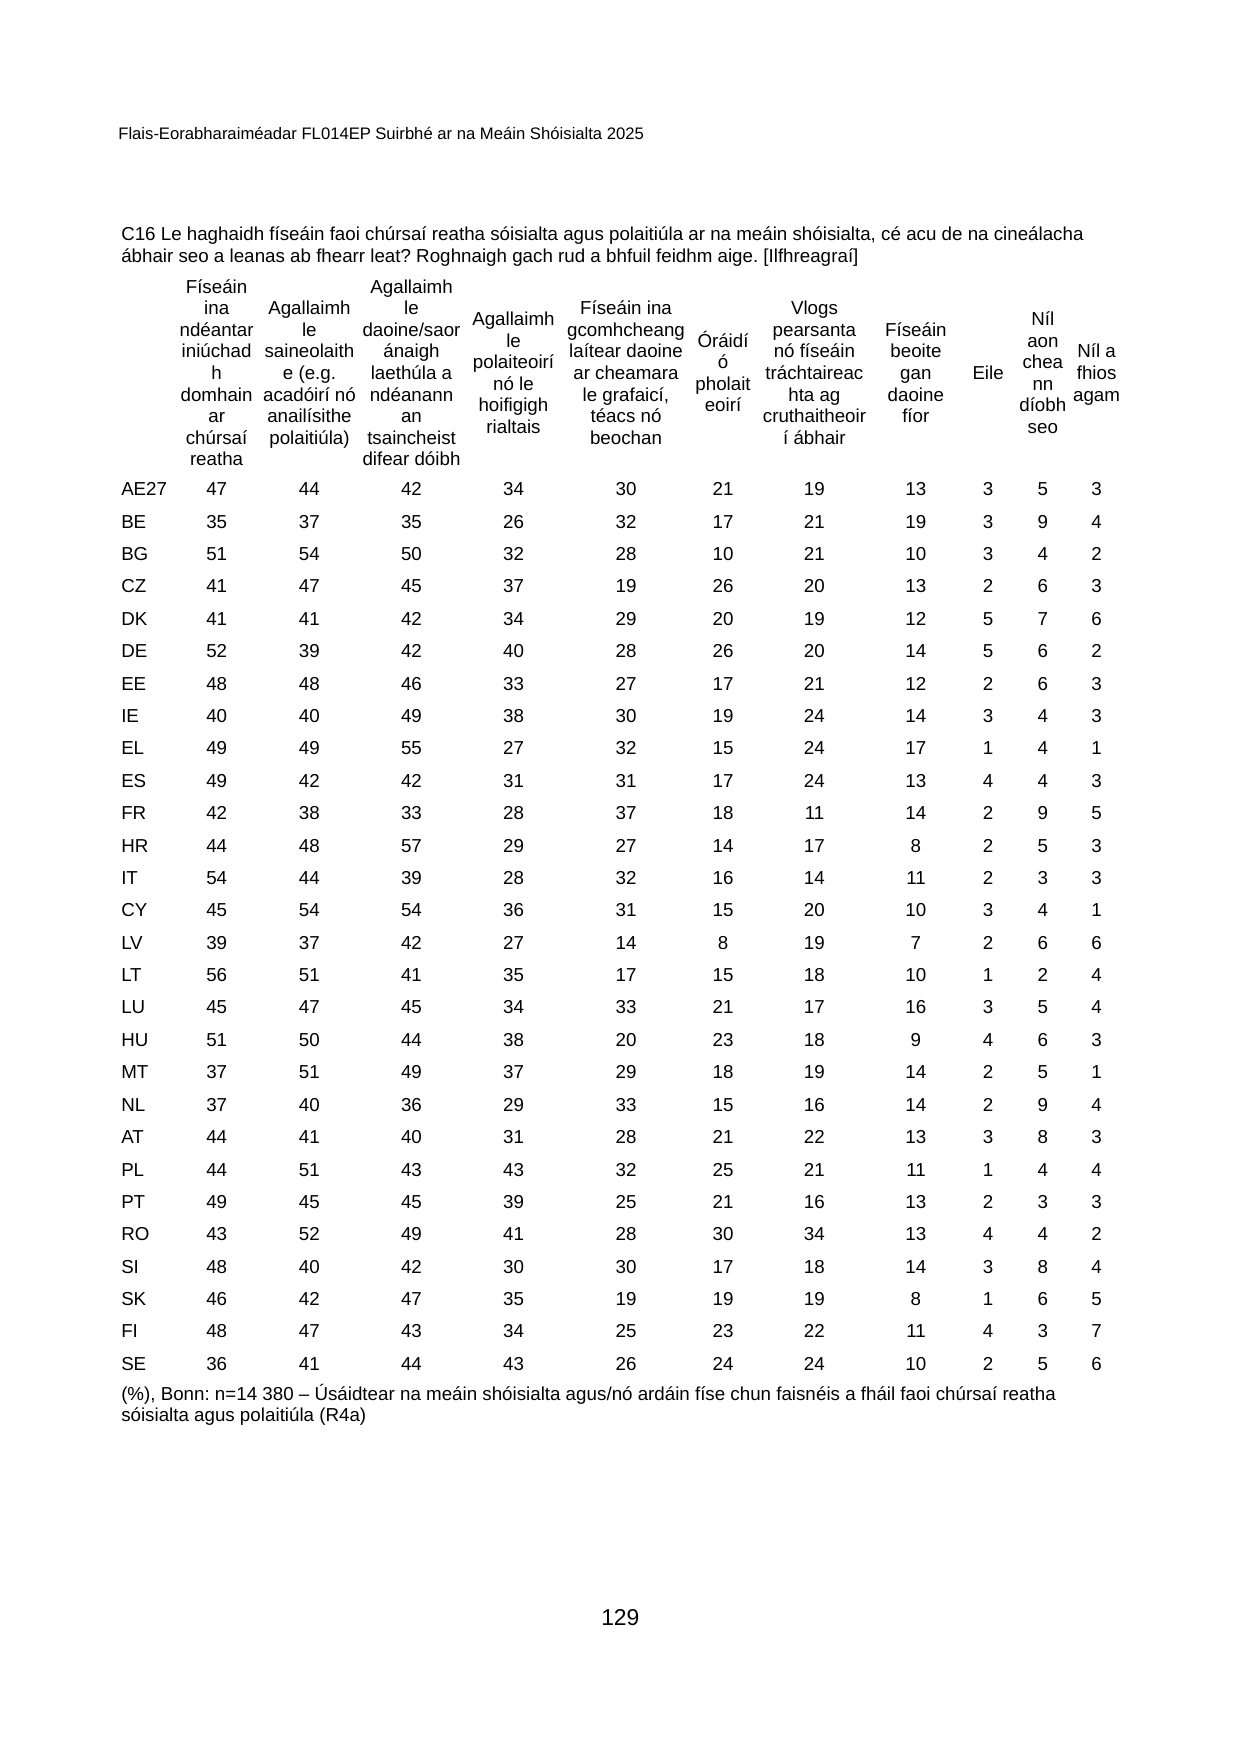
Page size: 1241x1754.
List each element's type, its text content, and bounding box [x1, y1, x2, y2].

table_cell 36 [174, 1347, 259, 1380]
table_cell HR [118, 829, 173, 861]
table_cell 50 [259, 1023, 359, 1056]
table_cell 14 [871, 797, 960, 829]
table_cell 3 [1070, 473, 1123, 505]
table_cell 20 [757, 570, 871, 602]
table_cell 25 [689, 1153, 757, 1185]
table_cell 28 [563, 1218, 688, 1250]
table_cell 34 [757, 1218, 871, 1250]
table_cell 55 [359, 732, 463, 764]
table_cell 3 [1070, 699, 1123, 732]
table_cell 31 [563, 894, 688, 926]
table_cell 38 [259, 797, 359, 829]
table_cell 21 [689, 1185, 757, 1218]
table_cell 4 [1015, 764, 1070, 797]
table_cell 6 [1070, 1347, 1123, 1380]
table_cell 28 [563, 538, 688, 570]
table_cell 17 [563, 959, 688, 991]
table_cell 30 [563, 473, 688, 505]
table_cell 13 [871, 764, 960, 797]
table_cell 33 [563, 991, 688, 1023]
table_cell 14 [871, 635, 960, 667]
table_cell 28 [464, 797, 563, 829]
table_cell 47 [259, 991, 359, 1023]
table_cell 20 [757, 894, 871, 926]
table_cell 22 [757, 1315, 871, 1347]
table_cell 35 [464, 1283, 563, 1315]
table_cell LT [118, 959, 173, 991]
table_cell DK [118, 602, 173, 634]
table_cell 9 [871, 1023, 960, 1056]
table_cell Níl a fhios agam [1070, 273, 1123, 473]
table_cell 32 [464, 538, 563, 570]
table_cell 14 [563, 926, 688, 958]
table_cell 14 [871, 1088, 960, 1121]
table_cell 31 [464, 1121, 563, 1153]
table_cell 14 [757, 861, 871, 894]
table_cell MT [118, 1056, 173, 1088]
table_cell 18 [757, 959, 871, 991]
table_cell 3 [960, 538, 1015, 570]
table_cell 52 [174, 635, 259, 667]
table_cell 43 [174, 1218, 259, 1250]
table_cell 54 [259, 538, 359, 570]
table_cell 37 [563, 797, 688, 829]
table_cell 26 [563, 1347, 688, 1380]
table_cell 43 [464, 1347, 563, 1380]
table_cell 19 [757, 1283, 871, 1315]
table_cell 6 [1015, 635, 1070, 667]
table_cell 5 [1070, 797, 1123, 829]
table_cell 51 [259, 1056, 359, 1088]
table_cell 4 [1070, 505, 1123, 537]
table_cell 37 [464, 1056, 563, 1088]
table_cell 4 [960, 764, 1015, 797]
table_cell 42 [259, 764, 359, 797]
table_cell 17 [689, 764, 757, 797]
table_cell 1 [960, 959, 1015, 991]
table_cell 49 [174, 764, 259, 797]
table_cell 45 [359, 1185, 463, 1218]
table_cell Agallaimh le daoine/saoránaigh laethúla a ndéanann an tsaincheist difear dóibh [359, 273, 463, 473]
table_cell 9 [1015, 1088, 1070, 1121]
table_cell 21 [689, 1121, 757, 1153]
table_cell 27 [563, 829, 688, 861]
table_cell 19 [689, 699, 757, 732]
table_cell 35 [464, 959, 563, 991]
table_cell 40 [259, 1088, 359, 1121]
table_cell 19 [563, 1283, 688, 1315]
table_cell 22 [757, 1121, 871, 1153]
table_cell 3 [960, 894, 1015, 926]
table_cell 9 [1015, 505, 1070, 537]
table_cell 34 [464, 1315, 563, 1347]
table_cell 54 [259, 894, 359, 926]
table_cell 33 [359, 797, 463, 829]
table_cell PL [118, 1153, 173, 1185]
table_cell 4 [1070, 959, 1123, 991]
table_cell 27 [464, 926, 563, 958]
table_cell 2 [1015, 959, 1070, 991]
table_cell 24 [757, 732, 871, 764]
table_cell 44 [259, 473, 359, 505]
table_cell 6 [1070, 602, 1123, 634]
table_cell 26 [464, 505, 563, 537]
table_cell 8 [689, 926, 757, 958]
table_cell 3 [960, 505, 1015, 537]
table_cell 24 [757, 699, 871, 732]
table_cell 39 [174, 926, 259, 958]
table_cell 11 [871, 861, 960, 894]
table_cell 4 [960, 1218, 1015, 1250]
table_cell 17 [757, 991, 871, 1023]
table_cell 3 [1015, 1185, 1070, 1218]
table_cell 42 [359, 764, 463, 797]
table_cell 4 [1070, 1088, 1123, 1121]
table_cell SE [118, 1347, 173, 1380]
table_cell 19 [757, 473, 871, 505]
table_cell 49 [174, 732, 259, 764]
table_cell 1 [1070, 894, 1123, 926]
table_cell 29 [563, 602, 688, 634]
table_cell 23 [689, 1023, 757, 1056]
table_cell 49 [359, 1056, 463, 1088]
table_cell 19 [757, 1056, 871, 1088]
table_cell 11 [871, 1315, 960, 1347]
table_cell 28 [464, 861, 563, 894]
table_cell 51 [259, 1153, 359, 1185]
table_cell 49 [359, 699, 463, 732]
table_cell 40 [259, 1250, 359, 1282]
table_cell 28 [563, 1121, 688, 1153]
table_cell 38 [464, 1023, 563, 1056]
table_cell EL [118, 732, 173, 764]
table_cell 29 [464, 829, 563, 861]
table_cell 14 [871, 1056, 960, 1088]
table_cell 30 [689, 1218, 757, 1250]
table_cell 10 [871, 959, 960, 991]
table_cell 49 [359, 1218, 463, 1250]
table_cell 19 [689, 1283, 757, 1315]
table_cell FI [118, 1315, 173, 1347]
table_cell EE [118, 667, 173, 699]
table_cell 36 [359, 1088, 463, 1121]
table_cell 29 [464, 1088, 563, 1121]
table_cell 52 [259, 1218, 359, 1250]
table_cell 2 [960, 797, 1015, 829]
table_cell FR [118, 797, 173, 829]
table_cell 10 [871, 538, 960, 570]
table_cell 3 [1070, 570, 1123, 602]
table_cell 24 [757, 764, 871, 797]
table_cell 32 [563, 861, 688, 894]
table_cell 46 [359, 667, 463, 699]
table_cell 19 [757, 602, 871, 634]
table_cell 44 [174, 1153, 259, 1185]
table_cell 6 [1070, 926, 1123, 958]
table_cell 1 [960, 732, 1015, 764]
table_cell 37 [259, 505, 359, 537]
table_cell 3 [1070, 667, 1123, 699]
table_cell 19 [563, 570, 688, 602]
table_cell 2 [1070, 635, 1123, 667]
table_cell 19 [757, 926, 871, 958]
table_cell 39 [259, 635, 359, 667]
table_cell 8 [1015, 1250, 1070, 1282]
table_cell 8 [1015, 1121, 1070, 1153]
table_cell 48 [174, 667, 259, 699]
table_cell 5 [1015, 991, 1070, 1023]
table_cell 21 [689, 473, 757, 505]
table_cell 6 [1015, 1023, 1070, 1056]
table_cell 4 [960, 1315, 1015, 1347]
table_cell 39 [359, 861, 463, 894]
table_cell 34 [464, 602, 563, 634]
table_cell 2 [960, 667, 1015, 699]
table_cell 4 [1070, 991, 1123, 1023]
table_cell 3 [960, 699, 1015, 732]
table_cell 3 [1070, 829, 1123, 861]
table_cell 43 [464, 1153, 563, 1185]
table_cell 5 [1015, 829, 1070, 861]
table_cell 42 [359, 635, 463, 667]
table_cell 45 [259, 1185, 359, 1218]
table_cell 17 [689, 1250, 757, 1282]
table_cell 45 [359, 570, 463, 602]
table_cell 3 [1070, 1023, 1123, 1056]
table_cell 16 [871, 991, 960, 1023]
table_cell DE [118, 635, 173, 667]
table_cell 16 [689, 861, 757, 894]
table_cell IE [118, 699, 173, 732]
table_cell 38 [464, 699, 563, 732]
table_cell 37 [259, 926, 359, 958]
table_cell 42 [359, 1250, 463, 1282]
table_cell 6 [1015, 1283, 1070, 1315]
table_cell 32 [563, 732, 688, 764]
table_cell 1 [960, 1283, 1015, 1315]
table_cell 41 [464, 1218, 563, 1250]
table_cell 2 [1070, 1218, 1123, 1250]
table_cell 4 [1070, 1153, 1123, 1185]
table_cell 31 [464, 764, 563, 797]
table_cell 24 [689, 1347, 757, 1380]
table_cell 27 [563, 667, 688, 699]
table_cell 7 [1070, 1315, 1123, 1347]
table_cell 15 [689, 894, 757, 926]
table_cell 35 [174, 505, 259, 537]
table_cell 5 [1070, 1283, 1123, 1315]
table_cell 34 [464, 473, 563, 505]
table_cell 47 [174, 473, 259, 505]
table_cell 5 [1015, 1347, 1070, 1380]
table_cell 20 [757, 635, 871, 667]
table_cell 15 [689, 959, 757, 991]
table_cell RO [118, 1218, 173, 1250]
table_cell 2 [1070, 538, 1123, 570]
table_cell Físeáin ina gcomhcheanglaítear daoine ar cheamara le grafaicí, téacs nó beochan [563, 273, 688, 473]
table_cell 37 [464, 570, 563, 602]
table_cell 26 [689, 635, 757, 667]
table_cell 3 [1015, 861, 1070, 894]
table_cell 6 [1015, 570, 1070, 602]
table_cell 9 [1015, 797, 1070, 829]
table_cell Níl aon cheann díobh seo [1015, 273, 1070, 473]
table_cell 15 [689, 732, 757, 764]
table_cell 41 [359, 959, 463, 991]
table_cell BE [118, 505, 173, 537]
table_cell 13 [871, 570, 960, 602]
table_cell Agallaimh le saineolaithe (e.g. acadóirí nó anailísithe polaitiúla) [259, 273, 359, 473]
table_cell 10 [871, 1347, 960, 1380]
table_cell 46 [174, 1283, 259, 1315]
table_cell 17 [689, 505, 757, 537]
table_cell 3 [960, 991, 1015, 1023]
table_cell 41 [259, 1121, 359, 1153]
table_cell 43 [359, 1153, 463, 1185]
table_cell 51 [174, 1023, 259, 1056]
table_cell 4 [1015, 1218, 1070, 1250]
table_cell 48 [259, 667, 359, 699]
table_cell 44 [359, 1347, 463, 1380]
table_cell Físeáin beoite gan daoine fíor [871, 273, 960, 473]
table_cell Físeáin ina ndéantar iniúchadh domhain ar chúrsaí reatha [174, 273, 259, 473]
table_cell 12 [871, 667, 960, 699]
table_cell 18 [689, 1056, 757, 1088]
table_cell 28 [563, 635, 688, 667]
table_cell 47 [259, 1315, 359, 1347]
table_cell 15 [689, 1088, 757, 1121]
table_cell 3 [1070, 1185, 1123, 1218]
table_cell 36 [464, 894, 563, 926]
table_cell 40 [259, 699, 359, 732]
table_cell IT [118, 861, 173, 894]
table_cell HU [118, 1023, 173, 1056]
table_cell Óráidí ó pholaiteoirí [689, 273, 757, 473]
table_cell 1 [1070, 1056, 1123, 1088]
table_cell 42 [174, 797, 259, 829]
table_cell 57 [359, 829, 463, 861]
table_cell 3 [1070, 764, 1123, 797]
table_cell 3 [960, 1250, 1015, 1282]
table_cell 4 [1015, 732, 1070, 764]
table_cell 2 [960, 829, 1015, 861]
table_cell 41 [259, 1347, 359, 1380]
table_cell 5 [960, 635, 1015, 667]
table_cell 4 [1070, 1250, 1123, 1282]
table_cell 44 [174, 829, 259, 861]
table_cell 44 [359, 1023, 463, 1056]
table_cell 33 [464, 667, 563, 699]
table_cell 13 [871, 1185, 960, 1218]
table_cell 48 [259, 829, 359, 861]
table_cell 31 [563, 764, 688, 797]
table_cell 11 [871, 1153, 960, 1185]
table_cell 21 [757, 538, 871, 570]
table_cell 48 [174, 1315, 259, 1347]
table_cell 6 [1015, 926, 1070, 958]
table_cell 12 [871, 602, 960, 634]
table_cell 27 [464, 732, 563, 764]
table_cell 3 [960, 1121, 1015, 1153]
table_cell 47 [359, 1283, 463, 1315]
table_cell 14 [871, 1250, 960, 1282]
table_cell 11 [757, 797, 871, 829]
table_cell 54 [359, 894, 463, 926]
table_cell 13 [871, 1218, 960, 1250]
table_cell 5 [1015, 1056, 1070, 1088]
table_cell 2 [960, 1185, 1015, 1218]
table_cell 44 [174, 1121, 259, 1153]
table_cell 42 [359, 926, 463, 958]
table_cell 51 [174, 538, 259, 570]
table_cell PT [118, 1185, 173, 1218]
table_cell 42 [359, 602, 463, 634]
table_cell 2 [960, 861, 1015, 894]
table_cell 47 [259, 570, 359, 602]
table_cell 8 [871, 1283, 960, 1315]
table_cell 5 [1015, 473, 1070, 505]
table_cell (%), Bonn: n=14 380 – Úsáidtear na meáin shóisialta agus/nó ardáin físe chun faisnéis a fháil faoi chúrsaí reatha sóisialta agus polaitiúla (R4a) [118, 1380, 1123, 1429]
table_cell 56 [174, 959, 259, 991]
table_cell 29 [563, 1056, 688, 1088]
table_cell Agallaimh le polaiteoirí nó le hoifigigh rialtais [464, 273, 563, 473]
table_cell 4 [1015, 894, 1070, 926]
table_cell NL [118, 1088, 173, 1121]
table_cell 13 [871, 1121, 960, 1153]
table_cell LV [118, 926, 173, 958]
table_cell 30 [563, 1250, 688, 1282]
table_cell 41 [259, 602, 359, 634]
table_cell 40 [174, 699, 259, 732]
table_cell 37 [174, 1088, 259, 1121]
table_cell 40 [359, 1121, 463, 1153]
table_cell 50 [359, 538, 463, 570]
table_cell 16 [757, 1185, 871, 1218]
table_cell 5 [960, 602, 1015, 634]
table_cell 30 [563, 699, 688, 732]
table_cell 3 [1015, 1315, 1070, 1347]
table_cell 21 [689, 991, 757, 1023]
table_cell 10 [689, 538, 757, 570]
table_cell 25 [563, 1315, 688, 1347]
table_cell 45 [359, 991, 463, 1023]
table_cell 21 [757, 667, 871, 699]
table_cell 39 [464, 1185, 563, 1218]
table_cell 4 [1015, 538, 1070, 570]
table_cell 43 [359, 1315, 463, 1347]
table_cell SI [118, 1250, 173, 1282]
table_cell 18 [757, 1250, 871, 1282]
table_cell 3 [1070, 861, 1123, 894]
table_cell 32 [563, 1153, 688, 1185]
table_cell 7 [1015, 602, 1070, 634]
table_cell 20 [563, 1023, 688, 1056]
table_cell 2 [960, 926, 1015, 958]
table_cell 45 [174, 894, 259, 926]
table_cell [118, 273, 173, 473]
table_cell 48 [174, 1250, 259, 1282]
table_cell CZ [118, 570, 173, 602]
table_cell 1 [1070, 732, 1123, 764]
table_cell 40 [464, 635, 563, 667]
table_cell 14 [871, 699, 960, 732]
table_cell 4 [960, 1023, 1015, 1056]
table_cell 54 [174, 861, 259, 894]
table_cell 41 [174, 570, 259, 602]
table_cell 34 [464, 991, 563, 1023]
table_cell 37 [174, 1056, 259, 1088]
table_cell 2 [960, 1056, 1015, 1088]
table_cell 10 [871, 894, 960, 926]
table_cell 4 [1015, 699, 1070, 732]
table_cell 41 [174, 602, 259, 634]
table_cell 17 [757, 829, 871, 861]
table_cell Vlogs pearsanta nó físeáin tráchtaireachta ag cruthaitheoirí ábhair [757, 273, 871, 473]
table_cell CY [118, 894, 173, 926]
table_cell 30 [464, 1250, 563, 1282]
table_cell 2 [960, 1347, 1015, 1380]
table_cell BG [118, 538, 173, 570]
table_cell 33 [563, 1088, 688, 1121]
table_cell 49 [174, 1185, 259, 1218]
table_cell 7 [871, 926, 960, 958]
table_cell 24 [757, 1347, 871, 1380]
table_cell 1 [960, 1153, 1015, 1185]
table_cell 51 [259, 959, 359, 991]
table_cell 21 [757, 505, 871, 537]
table_cell 16 [757, 1088, 871, 1121]
table_cell 26 [689, 570, 757, 602]
table_cell Eile [960, 273, 1015, 473]
table_cell 42 [259, 1283, 359, 1315]
table_header C16 Le haghaidh físeáin faoi chúrsaí reatha sóisialta agus polaitiúla ar na meáin shóisialta, cé acu de na cineálacha ábhair seo a leanas ab fhearr leat? Roghnaigh gach rud a bhfuil feidhm aige. [Ilfhreagraí] [118, 217, 1123, 273]
table_cell 19 [871, 505, 960, 537]
table_cell 18 [757, 1023, 871, 1056]
table_cell 21 [757, 1153, 871, 1185]
table_cell 17 [871, 732, 960, 764]
table_cell 44 [259, 861, 359, 894]
table_cell 45 [174, 991, 259, 1023]
table_cell 18 [689, 797, 757, 829]
table_cell 2 [960, 1088, 1015, 1121]
table_cell 3 [960, 473, 1015, 505]
table_cell 13 [871, 473, 960, 505]
table_cell AT [118, 1121, 173, 1153]
table_cell 35 [359, 505, 463, 537]
table_cell 4 [1015, 1153, 1070, 1185]
table_cell 20 [689, 602, 757, 634]
table_cell LU [118, 991, 173, 1023]
table_cell 2 [960, 570, 1015, 602]
table_cell 42 [359, 473, 463, 505]
table_cell 3 [1070, 1121, 1123, 1153]
table_cell 14 [689, 829, 757, 861]
table_cell 6 [1015, 667, 1070, 699]
table_cell 49 [259, 732, 359, 764]
table_cell AE27 [118, 473, 173, 505]
table_cell 17 [689, 667, 757, 699]
table_cell SK [118, 1283, 173, 1315]
table_cell ES [118, 764, 173, 797]
table_cell 23 [689, 1315, 757, 1347]
table_cell 8 [871, 829, 960, 861]
table_cell 32 [563, 505, 688, 537]
table_cell 25 [563, 1185, 688, 1218]
